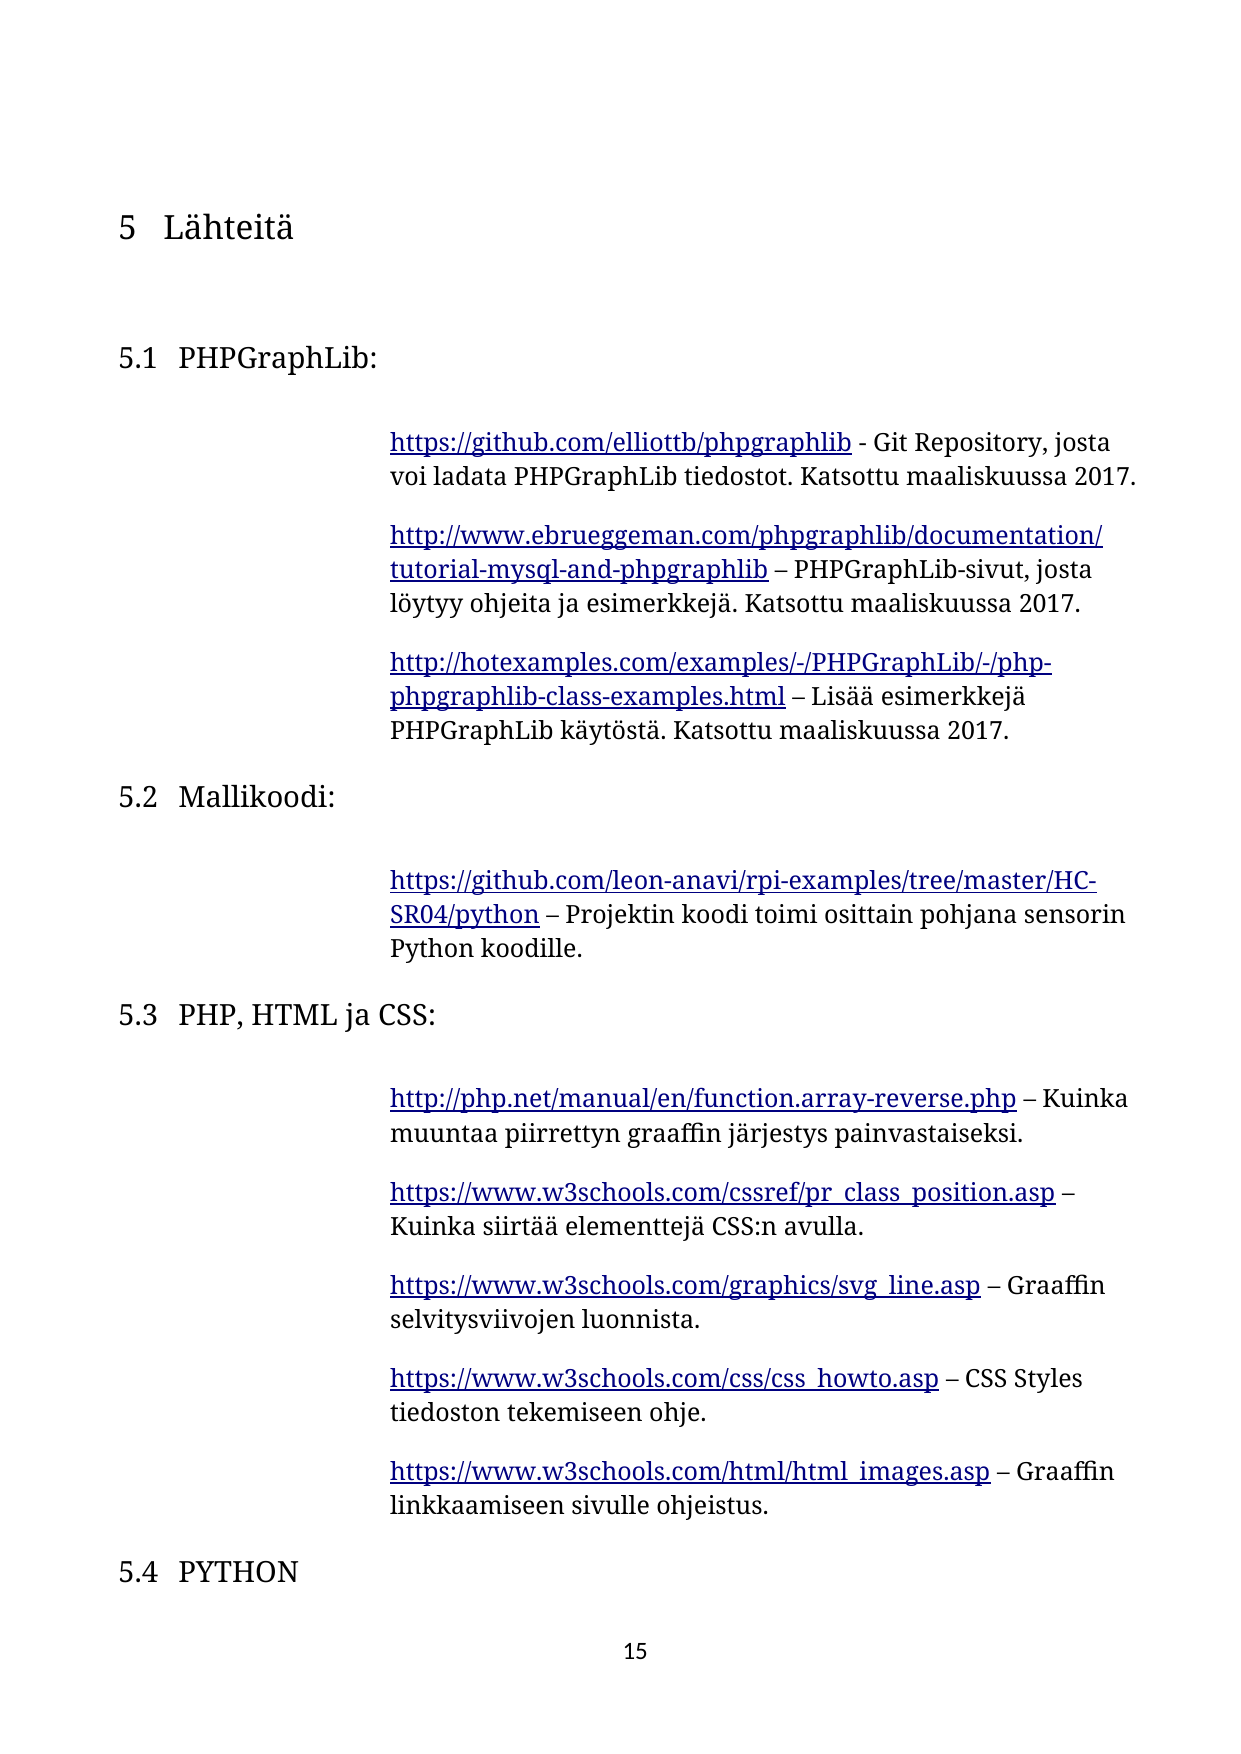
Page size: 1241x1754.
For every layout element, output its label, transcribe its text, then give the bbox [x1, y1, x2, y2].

text http://hotexamples.com/examples/-/PHPGraphLib/-/php-phpgraphlib-class-examples.html – Lisää esimerkkejä PHPGraphLib käytöstä. Katsottu maaliskuussa 2017. [390, 644, 1152, 747]
text https://github.com/elliottb/phpgraphlib - Git Repository, josta voi ladata PHPGraphLib tiedostot. Katsottu maaliskuussa 2017. [390, 424, 1152, 492]
text https://www.w3schools.com/html/html_images.asp – Graaffin linkkaamiseen sivulle ohjeistus. [390, 1454, 1152, 1522]
text https://www.w3schools.com/graphics/svg_line.asp – Graaffin selvitysviivojen luonnista. [390, 1267, 1152, 1336]
subtitle Mallikoodi: [118, 776, 1152, 816]
text https://github.com/leon-anavi/rpi-examples/tree/master/HC-SR04/python – Projektin koodi toimi osittain pohjana sensorin Python koodille. [390, 863, 1152, 965]
text https://www.w3schools.com/css/css_howto.asp – CSS Styles tiedoston tekemiseen ohje. [390, 1361, 1152, 1429]
subtitle PHPGraphLib: [118, 337, 1152, 377]
text https://www.w3schools.com/cssref/pr_class_position.asp – Kuinka siirtää elementtejä CSS:n avulla. [390, 1174, 1152, 1242]
text http://www.ebrueggeman.com/phpgraphlib/documentation/tutorial-mysql-and-phpgraphlib – PHPGraphLib-sivut, josta löytyy ohjeita ja esimerkkejä. Katsottu maaliskuussa 2017. [390, 517, 1152, 619]
text http://php.net/manual/en/function.array-reverse.php – Kuinka muuntaa piirrettyn graaffin järjestys painvastaiseksi. [390, 1081, 1152, 1149]
subtitle PYTHON [118, 1551, 1152, 1591]
subtitle PHP, HTML ja CSS: [118, 994, 1152, 1034]
subtitle Lähteitä [118, 203, 1152, 249]
